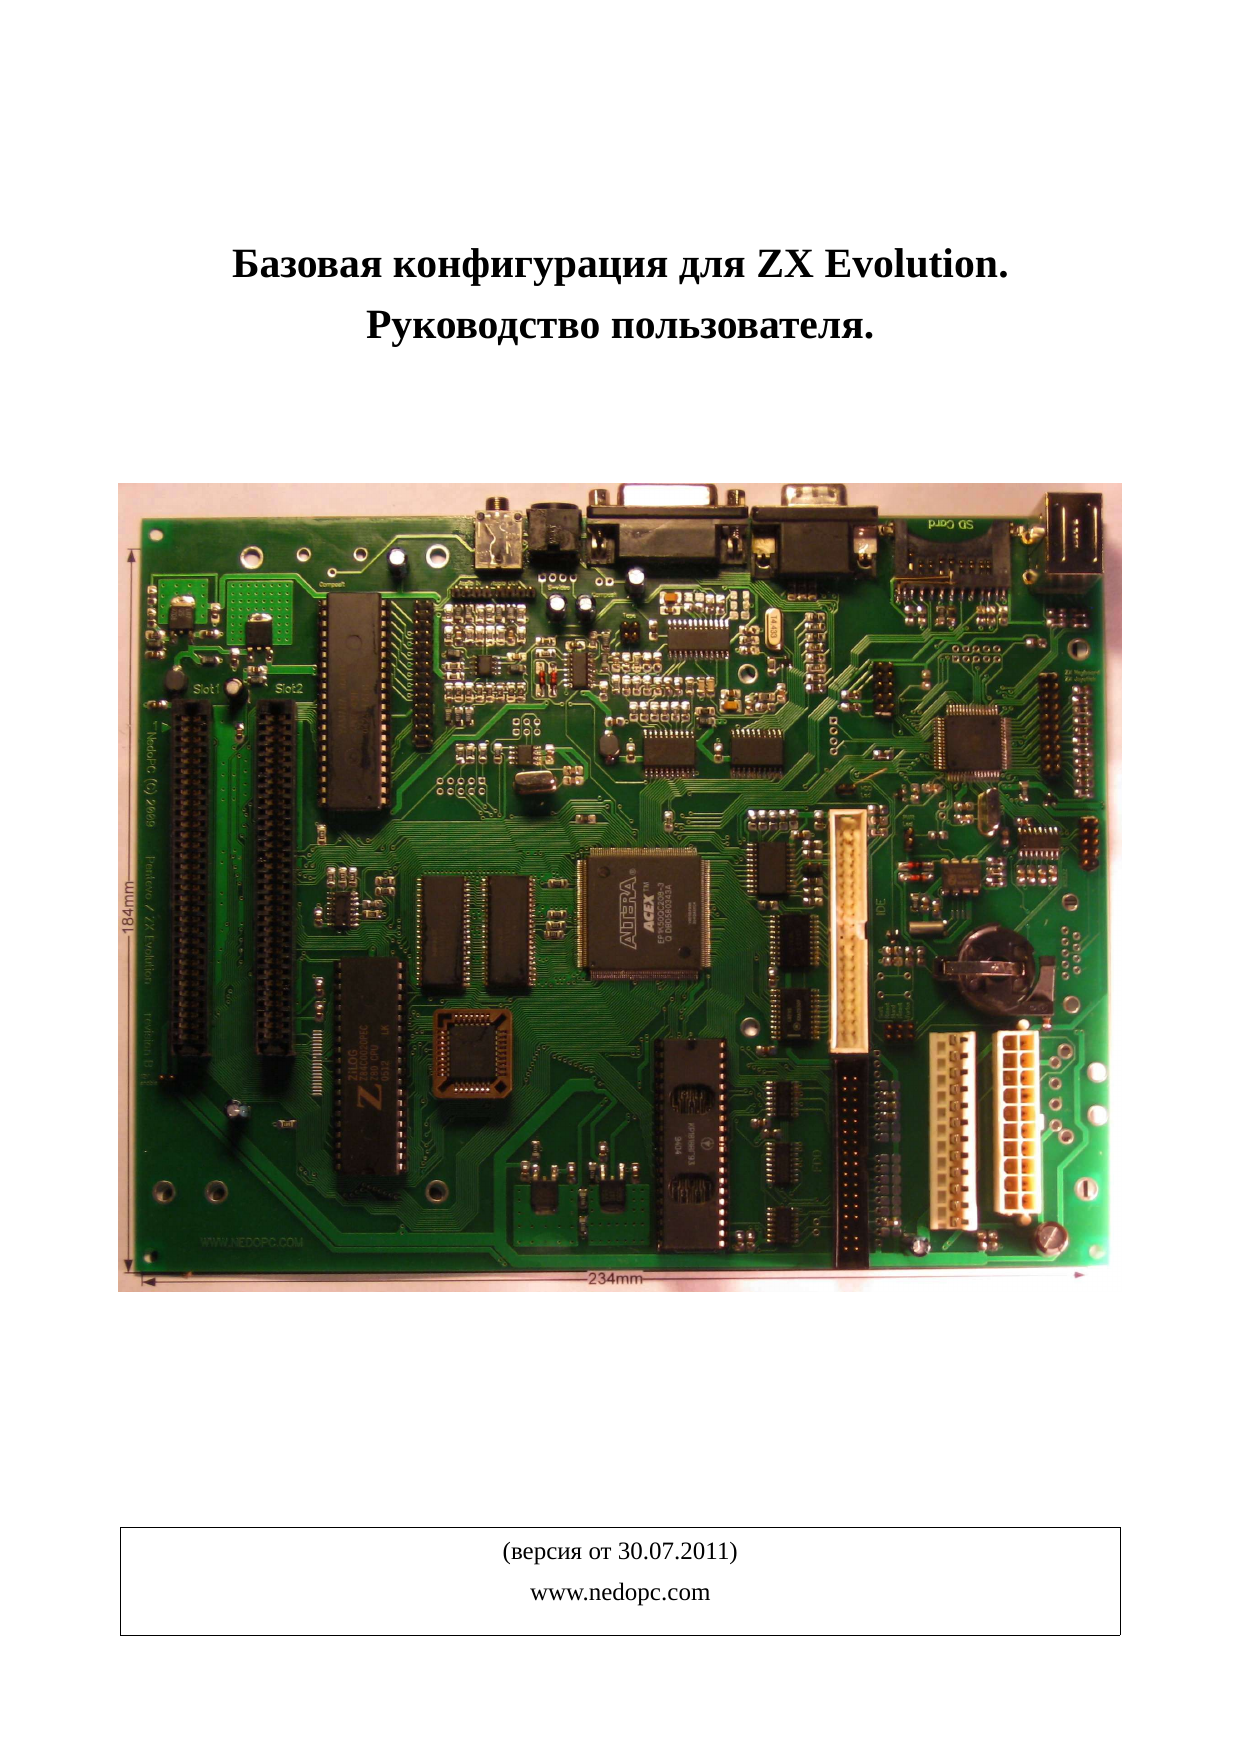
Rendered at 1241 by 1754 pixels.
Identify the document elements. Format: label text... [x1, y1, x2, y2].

picture [118, 483, 1122, 1292]
text Руководство пользователя. [118, 299, 1122, 347]
text www.nedopc.com [129, 1577, 1111, 1606]
text (версия от 30.07.2011) [129, 1536, 1111, 1565]
text Базовая конфигурация для ZX Evolution. [118, 239, 1122, 287]
